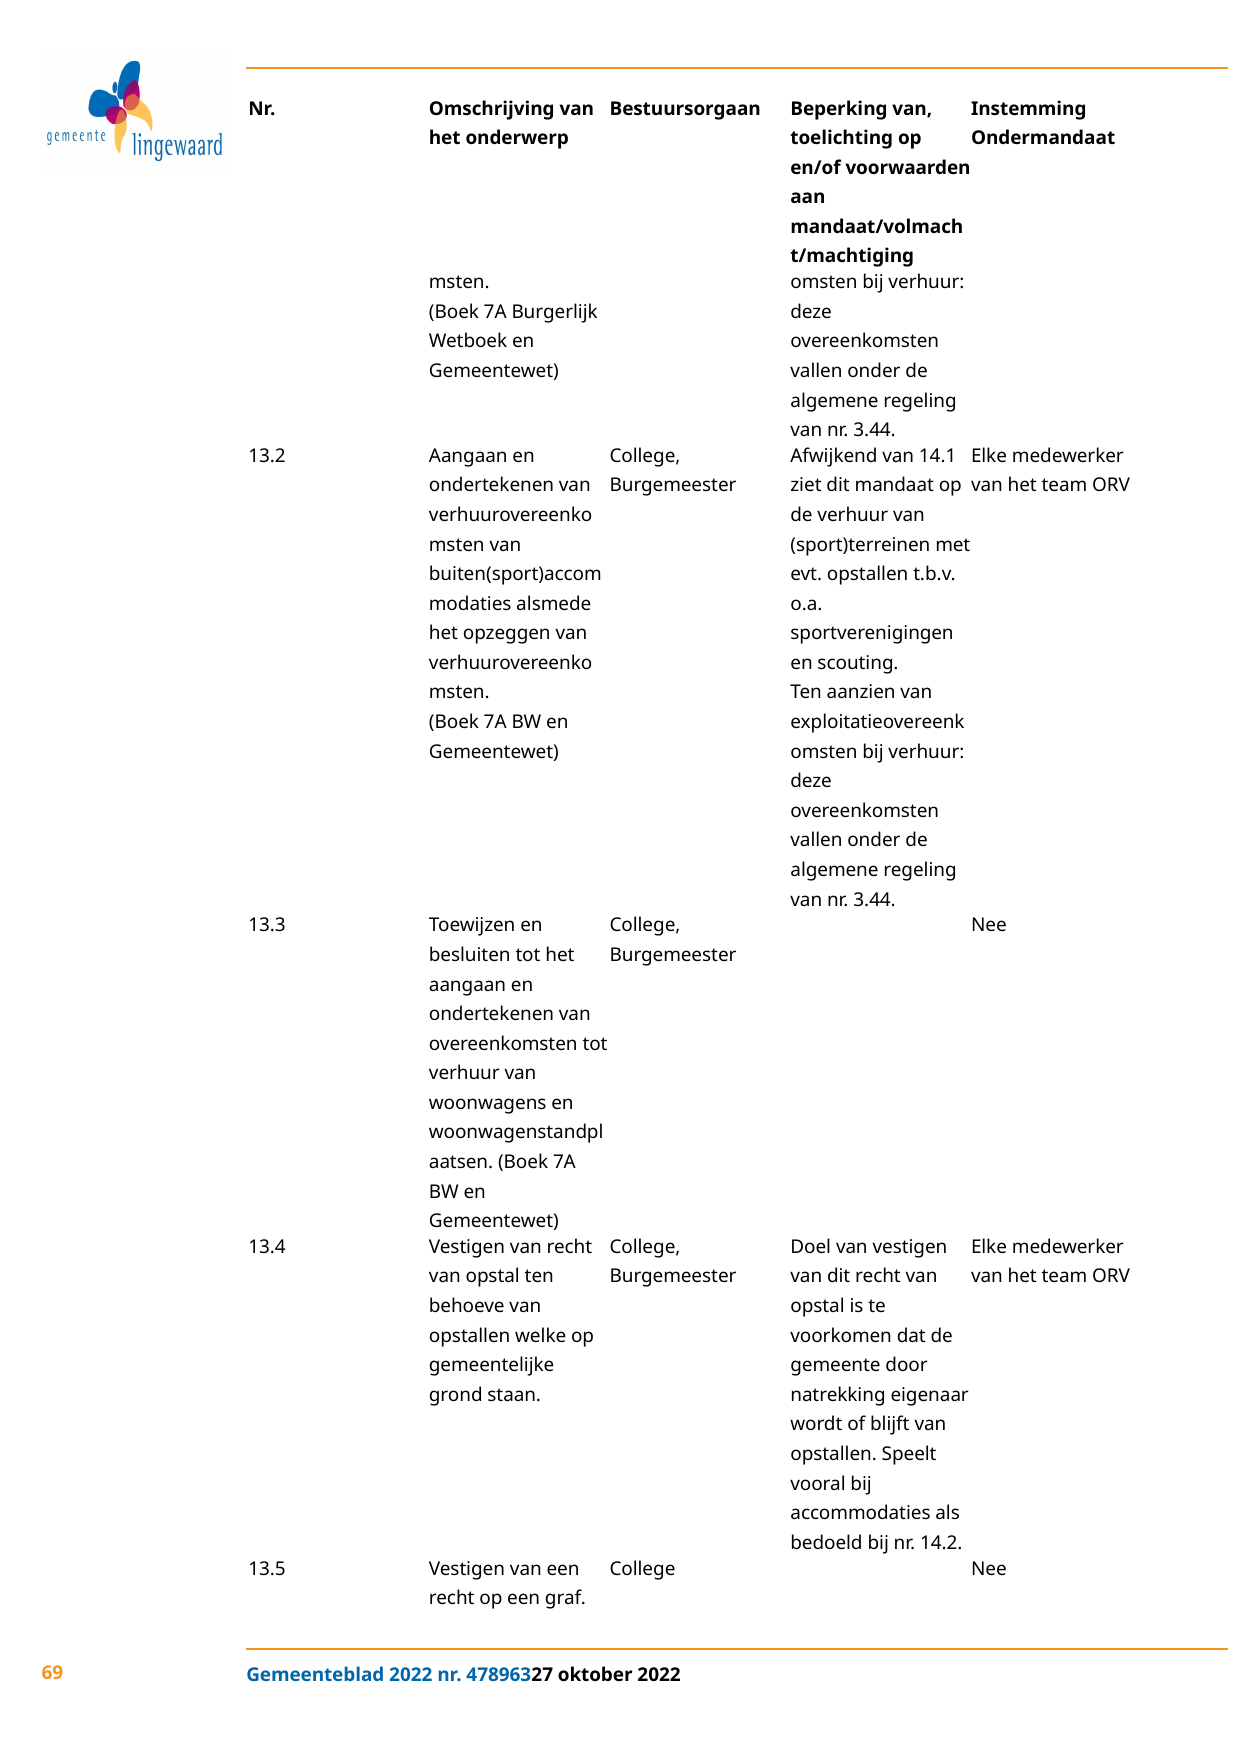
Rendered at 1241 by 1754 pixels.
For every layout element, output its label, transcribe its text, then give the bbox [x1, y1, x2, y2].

table_cell Nee [971, 912, 1152, 1233]
table_cell Elke medewerker van het team ORV [971, 1233, 1152, 1555]
table_cell [248, 269, 429, 442]
table_header Bestuursorgaan [609, 95, 790, 268]
table_header Nr. [248, 95, 429, 268]
table_cell Aangaan en ondertekenen van verhuurovereenkomsten van buiten(sport)accommodaties alsmede het opzeggen van verhuurovereenkomsten. (Boek 7A BW en Gemeentewet) [429, 442, 609, 912]
table_cell Doel van vestigen van dit recht van opstal is te voorkomen dat de gemeente door natrekking eigenaar wordt of blijft van opstallen. Speelt vooral bij accommodaties als bedoeld bij nr. 14.2. [790, 1233, 971, 1555]
table_cell msten. (Boek 7A Burgerlijk Wetboek en Gemeentewet) [429, 269, 609, 442]
table_cell [971, 269, 1152, 442]
table_cell 13.5 [248, 1555, 429, 1610]
table_header Instemming Ondermandaat [971, 95, 1152, 268]
table_cell Afwijkend van 14.1 ziet dit mandaat op de verhuur van (sport)terreinen met evt. opstallen t.b.v. o.a. sportverenigingen en scouting. Ten aanzien van exploitatieovereenkomsten bij verhuur: deze overeenkomsten vallen onder de algemene regeling van nr. 3.44. [790, 442, 971, 912]
table_cell Vestigen van recht van opstal ten behoeve van opstallen welke op gemeentelijke grond staan. [429, 1233, 609, 1555]
table_cell Elke medewerker van het team ORV [971, 442, 1152, 912]
table_cell omsten bij verhuur: deze overeenkomsten vallen onder de algemene regeling van nr. 3.44. [790, 269, 971, 442]
table_cell College, Burgemeester [609, 912, 790, 1233]
table_header Beperking van, toelichting op en/of voorwaarden aan mandaat/volmacht/machtiging [790, 95, 971, 268]
table_cell 13.2 [248, 442, 429, 912]
picture [41, 47, 231, 172]
table_cell [790, 1555, 971, 1610]
table_cell 13.4 [248, 1233, 429, 1555]
table_cell [790, 912, 971, 1233]
table_header Omschrijving van het onderwerp [429, 95, 609, 268]
table_cell Vestigen van een recht op een graf. [429, 1555, 609, 1610]
table_cell Nee [971, 1555, 1152, 1610]
table_cell 13.3 [248, 912, 429, 1233]
table_cell College, Burgemeester [609, 442, 790, 912]
table_cell College, Burgemeester [609, 1233, 790, 1555]
table_cell [609, 269, 790, 442]
table_cell Toewijzen en besluiten tot het aangaan en ondertekenen van overeenkomsten tot verhuur van woonwagens en woonwagenstandplaatsen. (Boek 7A BW en Gemeentewet) [429, 912, 609, 1233]
table_cell College [609, 1555, 790, 1610]
